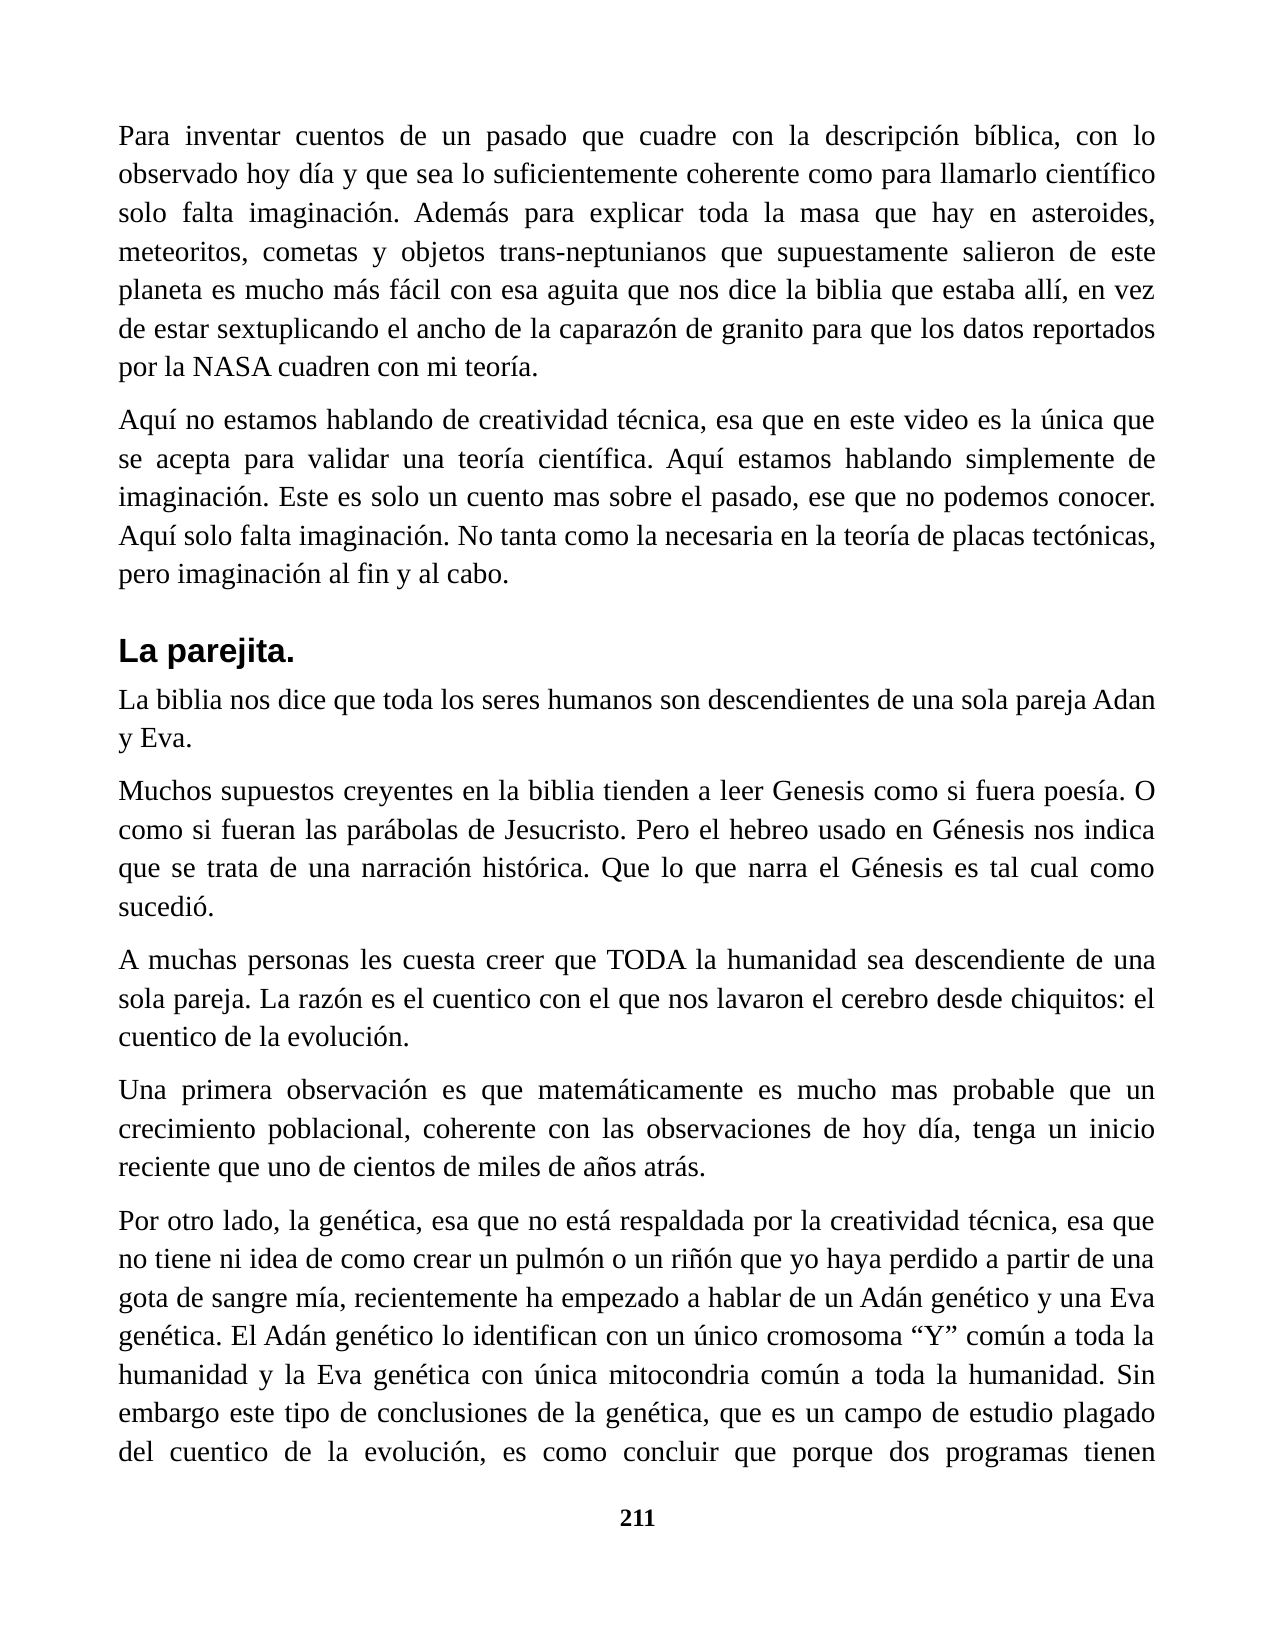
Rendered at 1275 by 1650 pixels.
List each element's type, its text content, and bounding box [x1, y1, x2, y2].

text A muchas personas les cuesta creer que TODA la humanidad sea descendiente de una sola pareja. La razón es el cuentico con el que nos lavaron el cerebro desde chiquitos: el cuentico de la evolución. [118, 942, 1157, 1053]
text Por otro lado, la genética, esa que no está respaldada por la creatividad técnica, esa que no tiene ni idea de como crear un pulmón o un riñón que yo haya perdido a partir de una gota de sangre mía, recientemente ha empezado a hablar de un Adán genético y una Eva genética. El Adán genético lo identifican con un único cromosoma “Y” común a toda la humanidad y la Eva genética con única mitocondria común a toda la humanidad. Sin embargo este tipo de conclusiones de la genética, que es un campo de estudio plagado del cuentico de la evolución, es como concluir que porque dos programas tienen [118, 1203, 1157, 1467]
text Aquí no estamos hablando de creatividad técnica, esa que en este video es la única que se acepta para validar una teoría científica. Aquí estamos hablando simplemente de imaginación. Este es solo un cuento mas sobre el pasado, ese que no podemos conocer. Aquí solo falta imaginación. No tanta como la necesaria en la teoría de placas tectónicas, pero imaginación al fin y al cabo. [118, 402, 1157, 590]
text Para inventar cuentos de un pasado que cuadre con la descripción bíblica, con lo observado hoy día y que sea lo suficientemente coherente como para llamarlo científico solo falta imaginación. Además para explicar toda la masa que hay en asteroides, meteoritos, cometas y objetos trans-neptunianos que supuestamente salieron de este planeta es mucho más fácil con esa aguita que nos dice la biblia que estaba allí, en vez de estar sextuplicando el ancho de la caparazón de granito para que los datos reportados por la NASA cuadren con mi teoría. [118, 118, 1157, 383]
text Una primera observación es que matemáticamente es mucho mas probable que un crecimiento poblacional, coherente con las observaciones de hoy día, tenga un inicio reciente que uno de cientos de miles de años atrás. [118, 1072, 1157, 1183]
text La biblia nos dice que toda los seres humanos son descendientes de una sola pareja Adan y Eva. [118, 682, 1157, 754]
text Muchos supuestos creyentes en la biblia tienden a leer Genesis como si fuera poesía. O como si fueran las parábolas de Jesucristo. Pero el hebreo usado en Génesis nos indica que se trata de una narración histórica. Que lo que narra el Génesis es tal cual como sucedió. [118, 773, 1157, 923]
subtitle La parejita. [118, 631, 1157, 669]
